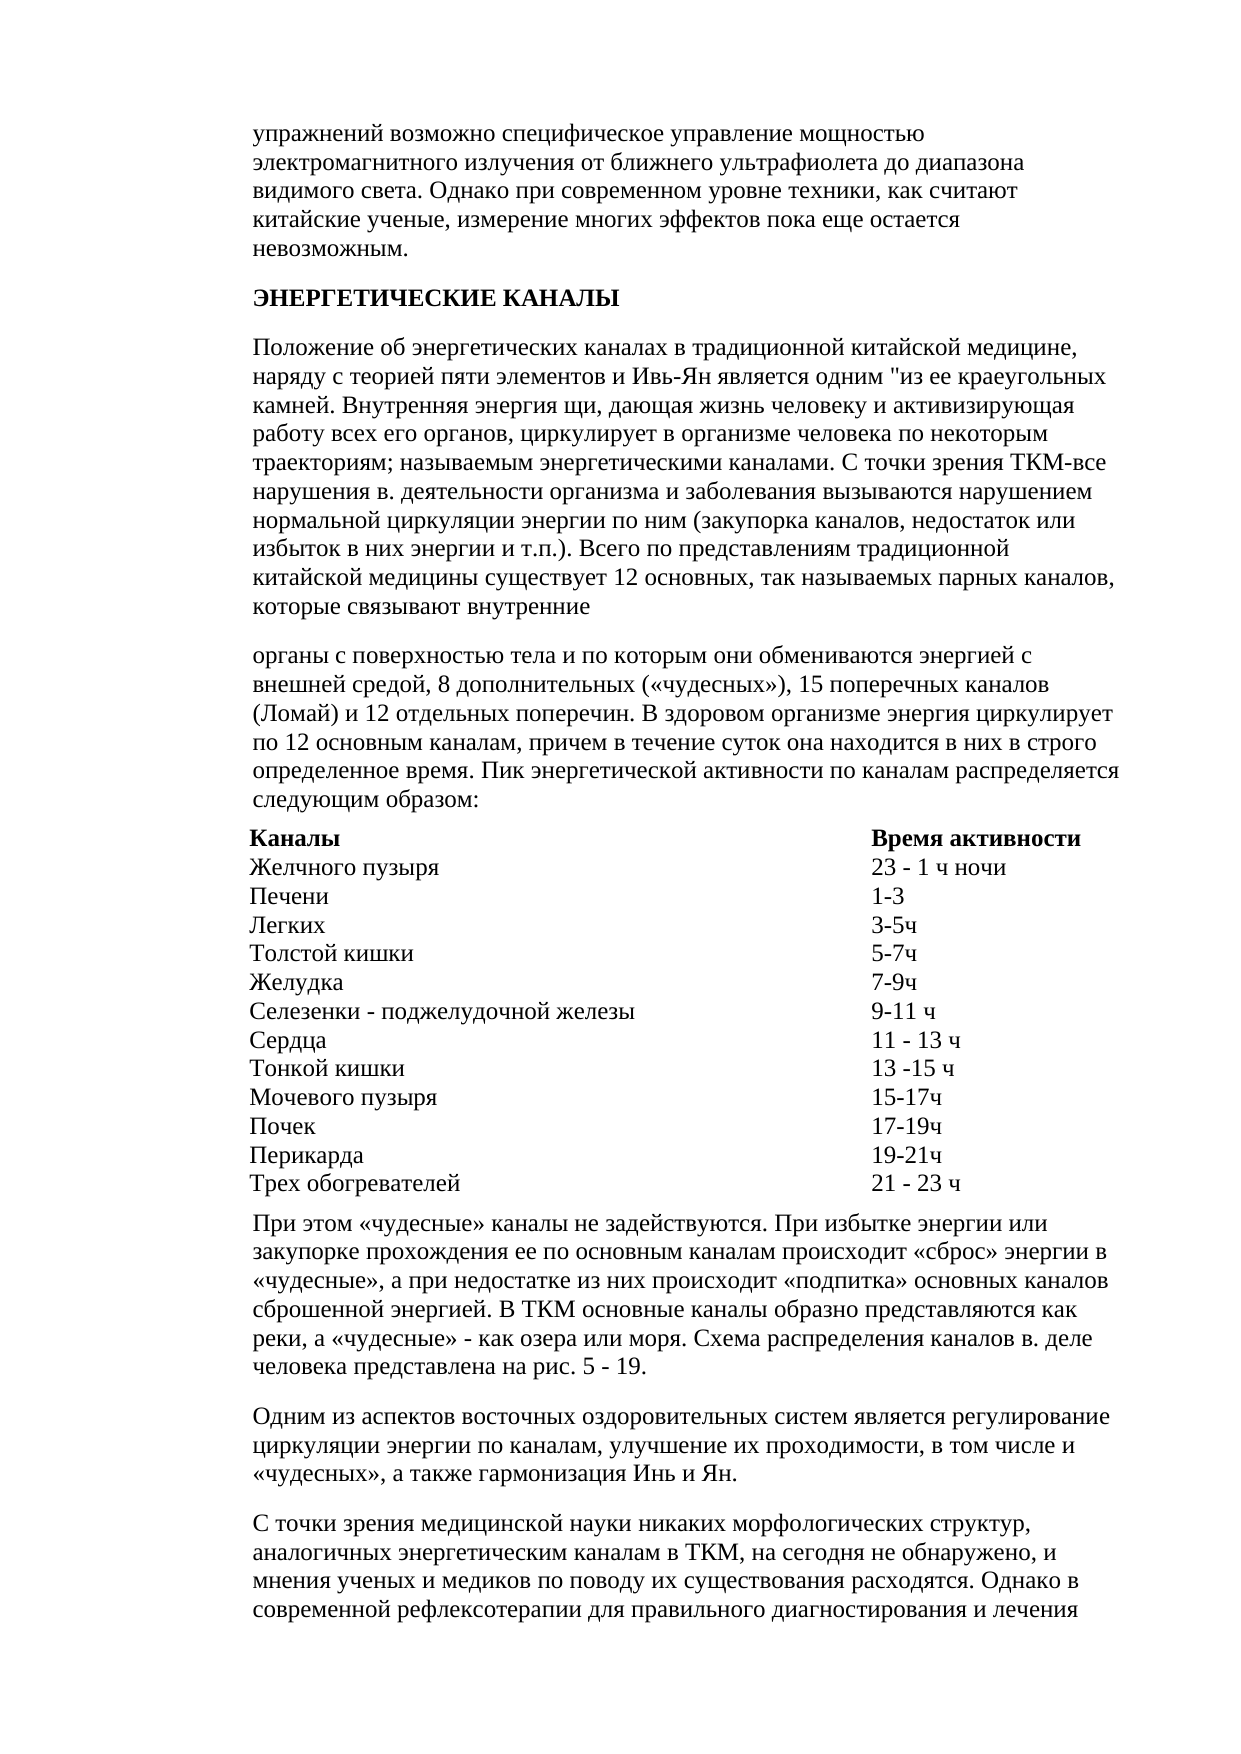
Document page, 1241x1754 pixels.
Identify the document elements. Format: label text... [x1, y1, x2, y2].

text упражнений возможно специфическое управление мощностью электромагнитного излучения от ближнего ультрафиолета до диапазона видимого света. Однако при современном уровне техники, как считают китайские ученые, измерение многих эффектов пока еще остается невозможным. [252, 118, 1122, 262]
table_cell 9-11 ч [869, 996, 1240, 1025]
text При этом «чудесные» каналы не задействуются. При избытке энергии или закупорке прохождения ее по основным каналам происходит «сброс» энергии в «чудесные», а при недостатке из них происходит «подпитка» основных каналов сброшенной энергией. В ТКМ основные каналы образно представляются как реки, а «чудесные» - как озера или моря. Схема распределения каналов в. деле человека представлена на рис. 5 - 19. [252, 1208, 1122, 1380]
table_cell Мочевого пузыря [248, 1082, 869, 1111]
text Одним из аспектов восточных оздоровительных систем является регулирование циркуляции энергии по каналам, улучшение их проходимости, в том числе и «чудесных», а также гармонизация Инь и Ян. [252, 1401, 1122, 1487]
table_header Каналы [248, 824, 869, 852]
text органы с поверхностью тела и по которым они обмениваются энергией с внешней средой, 8 дополнительных («чудесных»), 15 поперечных каналов (Ломай) и 12 отдельных поперечин. В здоровом организме энергия циркулирует по 12 основным каналам, причем в течение суток она находится в них в строго определенное время. Пик энергетической активности по каналам распределяется следующим образом: [252, 641, 1122, 813]
table_cell 21 - 23 ч [869, 1169, 1240, 1197]
table_cell Легких [248, 910, 869, 938]
text ЭНЕРГЕТИЧЕСКИЕ КАНАЛЫ [252, 283, 1122, 311]
table_cell 7-9ч [869, 967, 1240, 996]
table_cell Сердца [248, 1025, 869, 1053]
table_cell 17-19ч [869, 1111, 1240, 1140]
table_cell 13 -15 ч [869, 1054, 1240, 1082]
text Положение об энергетических каналах в традиционной китайской медицине, наряду с теорией пяти элементов и Ивь-Ян является одним "из ее краеугольных камней. Внутренняя энергия щи, дающая жизнь человеку и активизирующая работу всех его органов, циркулирует в организме человека по некоторым траекториям; называемым энергетическими каналами. С точки зрения ТКМ-все нарушения в. деятельности организма и заболевания вызываются нарушением нормальной циркуляции энергии по ним (закупорка каналов, недостаток или избыток в них энергии и т.п.). Всего по представлениям традиционной китайской медицины существует 12 основных, так назы­ваемых парных каналов, которые связывают внутренние [252, 332, 1122, 620]
table_cell 23 - 1 ч ночи [869, 852, 1240, 881]
table_cell 3-5ч [869, 910, 1240, 938]
text С точки зрения медицинской науки никаких морфо­логических структур, аналогичных энергетическим каналам в ТКМ, на сегодня не обнаружено, и мнения ученых и медиков по поводу их существования расходятся. Однако в современной рефлексотерапии для правильного диагнос­тирования и лечения [252, 1508, 1122, 1623]
table_cell Печени [248, 881, 869, 910]
table_cell Перикарда [248, 1140, 869, 1168]
table_cell Трех обогревателей [248, 1169, 869, 1197]
table_cell 1-3 [869, 881, 1240, 910]
table_cell Селезенки - поджелудочной железы [248, 996, 869, 1025]
table_cell 19-21ч [869, 1140, 1240, 1168]
table_cell Толстой кишки [248, 939, 869, 967]
table_cell 11 - 13 ч [869, 1025, 1240, 1053]
table_cell Желудка [248, 967, 869, 996]
table_cell Тонкой кишки [248, 1054, 869, 1082]
table_cell Желчного пузыря [248, 852, 869, 881]
table_cell 15-17ч [869, 1082, 1240, 1111]
table_cell 5-7ч [869, 939, 1240, 967]
table_header Время активности [869, 824, 1240, 852]
table_cell Почек [248, 1111, 869, 1140]
